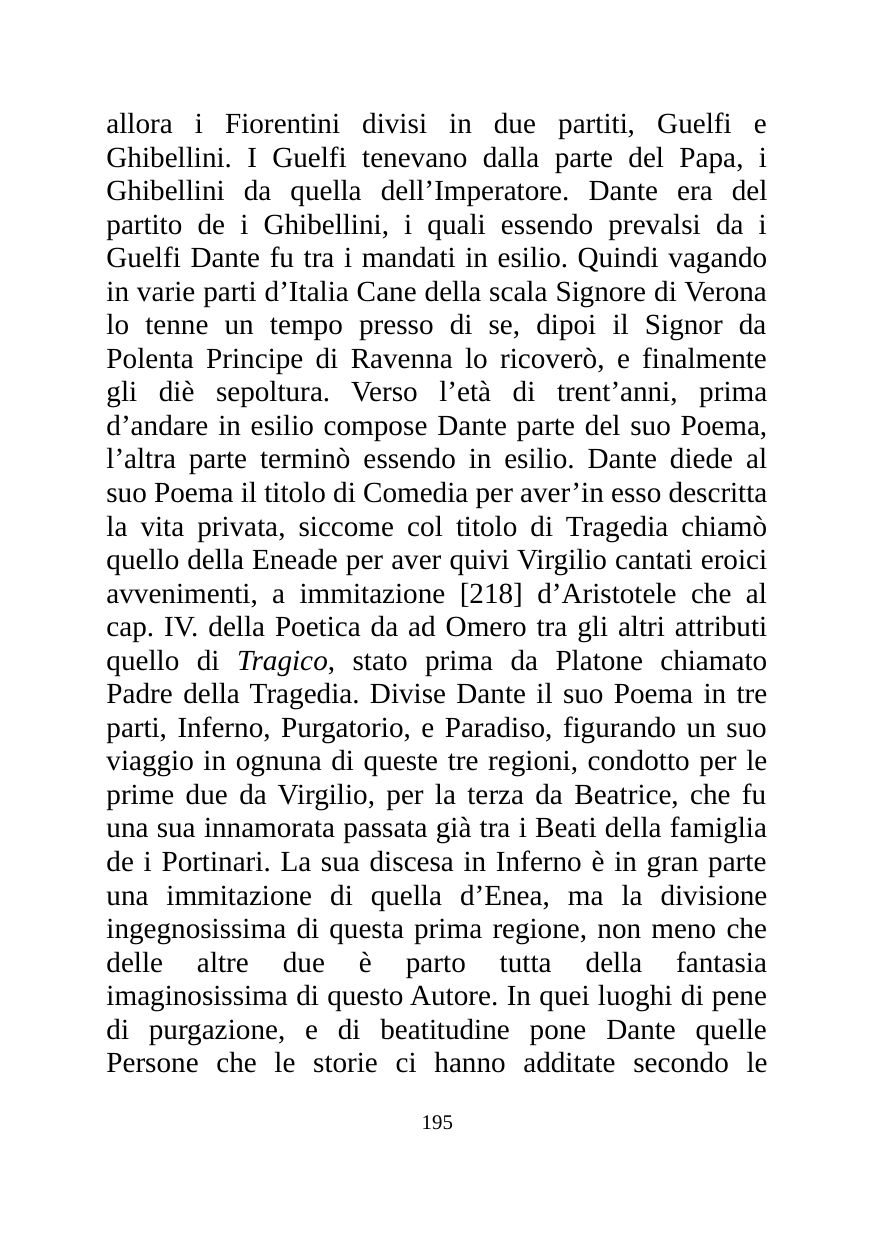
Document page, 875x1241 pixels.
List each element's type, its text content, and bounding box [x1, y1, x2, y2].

text allora i Fiorentini divisi in due partiti, Guelfi e Ghibellini. I Guelfi tenevano dalla parte del Papa, i Ghibellini da quella dell’Imperatore. Dante era del partito de i Ghibellini, i quali essendo prevalsi da i Guelfi Dante fu tra i mandati in esilio. Quindi vagando in varie parti d’Italia Cane della scala Signore di Verona lo tenne un tempo presso di se, dipoi il Signor da Polenta Principe di Ravenna lo ricoverò, e finalmente gli diè sepoltura. Verso l’età di trent’anni, prima d’andare in esilio compose Dante parte del suo Poema, l’altra parte terminò essendo in esilio. Dante diede al suo Poema il titolo di Comedia per aver’in esso descritta la vita privata, siccome col titolo di Tragedia chiamò quello della Eneade per aver quivi Virgilio cantati eroici avvenimenti, a immitazione [218] d’Aristotele che al cap. IV. della Poetica da ad Omero tra gli altri attributi quello di Tragico, stato prima da Platone chiamato Padre della Tragedia. Divise Dante il suo Poema in tre parti, Inferno, Purgatorio, e Paradiso, figurando un suo viaggio in ognuna di queste tre regioni, condotto per le prime due da Virgilio, per la terza da Beatrice, che fu una sua innamorata passata già tra i Beati della famiglia de i Portinari. La sua discesa in Inferno è in gran parte una immitazione di quella d’Enea, ma la divisione ingegnosissima di questa prima regione, non meno che delle altre due è parto tutta della fantasia imaginosissima di questo Autore. In quei luoghi di pene di purgazione, e di beatitudine pone Dante quelle Persone che le storie ci hanno additate secondo le [106, 106, 768, 1079]
